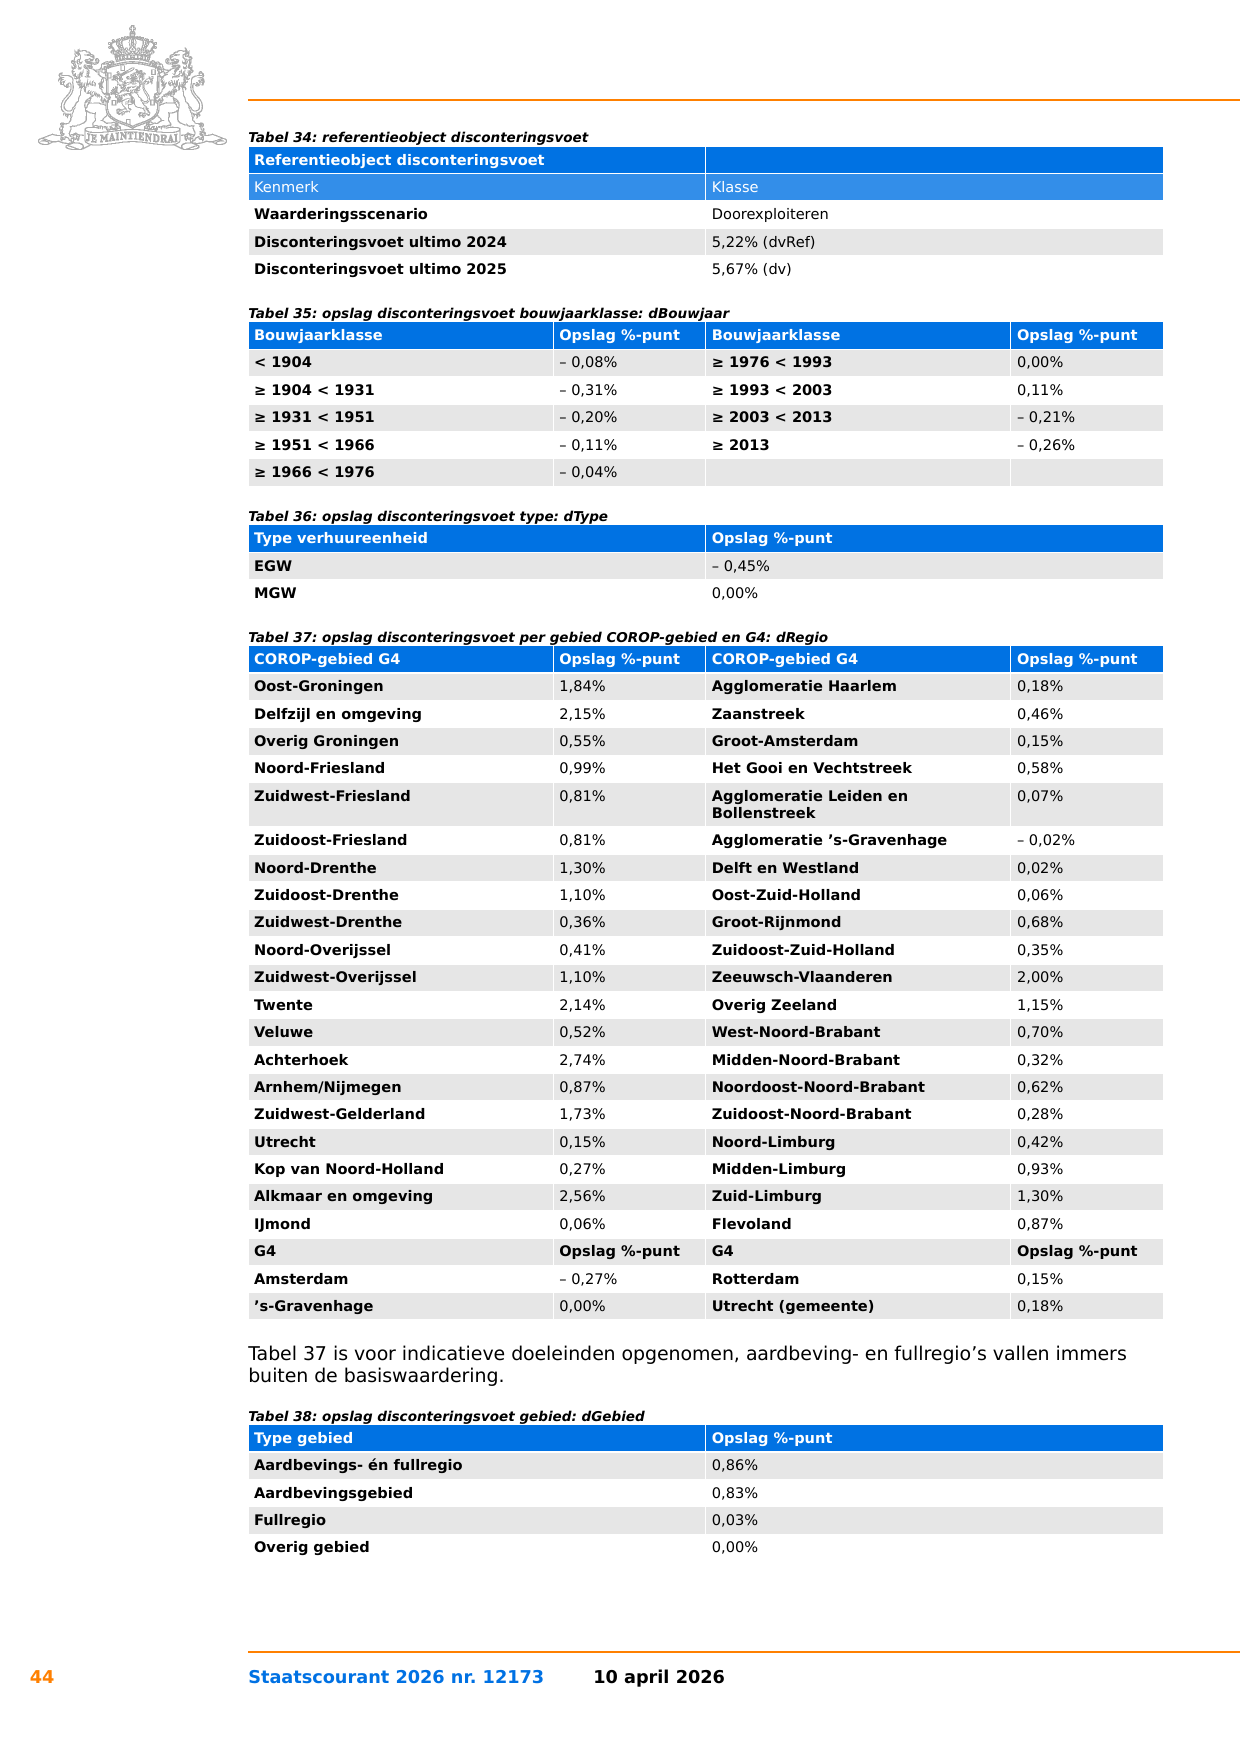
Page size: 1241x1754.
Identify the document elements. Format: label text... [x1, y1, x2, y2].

table_cell 2,00% [1011, 965, 1163, 991]
table_cell Disconteringsvoet ultimo 2025 [249, 256, 705, 283]
table_cell 0,93% [1011, 1156, 1163, 1183]
table_cell 0,62% [1011, 1074, 1163, 1100]
table_cell Midden-Limburg [706, 1156, 1010, 1183]
table_cell 5,67% (dv) [706, 256, 1163, 283]
table_cell 0,28% [1011, 1101, 1163, 1128]
table_cell Kenmerk [249, 174, 705, 200]
table_cell 0,06% [554, 1211, 705, 1237]
table_cell Type verhuureenheid [249, 525, 705, 552]
table_cell 0,32% [1011, 1047, 1163, 1073]
table_cell 2,74% [554, 1047, 705, 1073]
table_cell 0,00% [706, 580, 1163, 606]
table_cell Fullregio [249, 1507, 705, 1534]
table_cell ≥ 2013 [706, 432, 1010, 458]
table_cell Kop van Noord-Holland [249, 1156, 553, 1183]
table_cell Twente [249, 992, 553, 1018]
table_cell Zuidwest-Gelderland [249, 1101, 553, 1128]
table_cell 0,55% [554, 728, 705, 755]
table_cell Aardbevings- én fullregio [249, 1453, 705, 1479]
table_cell Opslag %-punt [706, 1425, 1163, 1451]
table_cell Disconteringsvoet ultimo 2024 [249, 229, 705, 255]
table_cell Zuid-Limburg [706, 1184, 1010, 1210]
table_cell 0,11% [1011, 377, 1163, 403]
table_cell Opslag %-punt [554, 1239, 705, 1265]
table_cell Agglomeratie ’s-Gravenhage [706, 828, 1010, 854]
table_cell ’s-Gravenhage [249, 1293, 553, 1319]
table_cell Amsterdam [249, 1266, 553, 1292]
table_header Tabel 35: opslag disconteringsvoet bouwjaarklasse: dBouwjaar [248, 306, 1163, 321]
table_cell Type gebied [249, 1425, 705, 1451]
table_cell [706, 147, 1163, 173]
table_cell 2,14% [554, 992, 705, 1018]
table_cell G4 [706, 1239, 1010, 1265]
table_cell ≥ 1951 < 1966 [249, 432, 553, 458]
table_cell < 1904 [249, 350, 553, 376]
table_cell Zuidoost-Zuid-Holland [706, 937, 1010, 963]
picture [38, 25, 227, 150]
table_cell Waarderingsscenario [249, 201, 705, 228]
table_cell Rotterdam [706, 1266, 1010, 1292]
table_cell Delfzijl en omgeving [249, 701, 553, 727]
table_cell 0,83% [706, 1480, 1163, 1506]
table_cell Veluwe [249, 1019, 553, 1046]
table_cell Referentieobject disconteringsvoet [249, 147, 705, 173]
table_cell 0,18% [1011, 1293, 1163, 1319]
table_cell 1,15% [1011, 992, 1163, 1018]
table_cell Zuidwest-Overijssel [249, 965, 553, 991]
table_cell – 0,02% [1011, 828, 1163, 854]
table_cell Overig gebied [249, 1535, 705, 1561]
table_cell Groot-Amsterdam [706, 728, 1010, 755]
table_cell 0,18% [1011, 674, 1163, 700]
table_cell Oost-Groningen [249, 674, 553, 700]
table_cell 0,99% [554, 756, 705, 782]
table_cell Arnhem/Nijmegen [249, 1074, 553, 1100]
table_cell Doorexploiteren [706, 201, 1163, 228]
table_cell 1,30% [1011, 1184, 1163, 1210]
table_cell Zaanstreek [706, 701, 1010, 727]
table_cell COROP-gebied G4 [706, 646, 1010, 672]
table_cell 0,15% [1011, 1266, 1163, 1292]
table_cell Overig Zeeland [706, 992, 1010, 1018]
table_cell Noord-Overijssel [249, 937, 553, 963]
table_cell Noord-Limburg [706, 1129, 1010, 1155]
table_cell Overig Groningen [249, 728, 553, 755]
table_cell 0,06% [1011, 882, 1163, 909]
table_cell [706, 459, 1010, 486]
table_cell Opslag %-punt [554, 646, 705, 672]
table_cell 0,87% [554, 1074, 705, 1100]
table_cell 0,70% [1011, 1019, 1163, 1046]
table_cell 0,15% [1011, 728, 1163, 755]
table_cell 0,68% [1011, 910, 1163, 936]
table_cell 0,46% [1011, 701, 1163, 727]
table_header Tabel 34: referentieobject disconteringsvoet [248, 130, 1163, 146]
table_cell – 0,45% [706, 553, 1163, 579]
table_cell Noordoost-Noord-Brabant [706, 1074, 1010, 1100]
table_cell 0,58% [1011, 756, 1163, 782]
table_cell Opslag %-punt [1011, 322, 1163, 349]
table_cell Agglomeratie Haarlem [706, 674, 1010, 700]
table_cell Zuidwest-Drenthe [249, 910, 553, 936]
table_cell ≥ 1993 < 2003 [706, 377, 1010, 403]
table_cell – 0,31% [554, 377, 705, 403]
table_cell 0,86% [706, 1453, 1163, 1479]
table_cell Utrecht [249, 1129, 553, 1155]
table_cell – 0,11% [554, 432, 705, 458]
text Tabel 37 is voor indicatieve doeleinden opgenomen, aardbeving- en fullregio’s vallen immers buiten de basiswaardering. [248, 1342, 1163, 1386]
table_cell – 0,21% [1011, 405, 1163, 431]
table_cell – 0,26% [1011, 432, 1163, 458]
table_cell Agglomeratie Leiden en Bollenstreek [706, 783, 1010, 826]
table_cell Midden-Noord-Brabant [706, 1047, 1010, 1073]
table_cell 0,41% [554, 937, 705, 963]
table_cell 0,03% [706, 1507, 1163, 1534]
table_cell Het Gooi en Vechtstreek [706, 756, 1010, 782]
table_cell 1,10% [554, 965, 705, 991]
table_cell West-Noord-Brabant [706, 1019, 1010, 1046]
table_cell Groot-Rijnmond [706, 910, 1010, 936]
table_cell – 0,27% [554, 1266, 705, 1292]
table_cell Bouwjaarklasse [249, 322, 553, 349]
table_cell 0,02% [1011, 855, 1163, 881]
table_cell 2,15% [554, 701, 705, 727]
table_cell Flevoland [706, 1211, 1010, 1237]
table_cell 5,22% (dvRef) [706, 229, 1163, 255]
table_cell Noord-Drenthe [249, 855, 553, 881]
table_cell Opslag %-punt [706, 525, 1163, 552]
table_cell 0,36% [554, 910, 705, 936]
table_cell Alkmaar en omgeving [249, 1184, 553, 1210]
table_cell [1011, 459, 1163, 486]
table_cell Achterhoek [249, 1047, 553, 1073]
table_cell 1,84% [554, 674, 705, 700]
table_cell 0,81% [554, 783, 705, 826]
table_cell 0,07% [1011, 783, 1163, 826]
table_cell 0,87% [1011, 1211, 1163, 1237]
table_cell Zuidwest-Friesland [249, 783, 553, 826]
table_cell Bouwjaarklasse [706, 322, 1010, 349]
table_cell Klasse [706, 174, 1163, 200]
table_cell Opslag %-punt [1011, 1239, 1163, 1265]
table_cell EGW [249, 553, 705, 579]
table_cell 1,10% [554, 882, 705, 909]
table_cell G4 [249, 1239, 553, 1265]
table_cell 0,15% [554, 1129, 705, 1155]
table_cell Zuidoost-Drenthe [249, 882, 553, 909]
table_cell Oost-Zuid-Holland [706, 882, 1010, 909]
table_cell Opslag %-punt [554, 322, 705, 349]
table_cell Utrecht (gemeente) [706, 1293, 1010, 1319]
table_cell – 0,08% [554, 350, 705, 376]
table_header Tabel 38: opslag disconteringsvoet gebied: dGebied [248, 1408, 1163, 1424]
table_cell Delft en Westland [706, 855, 1010, 881]
table_cell Aardbevingsgebied [249, 1480, 705, 1506]
table_cell Zuidoost-Noord-Brabant [706, 1101, 1010, 1128]
table_cell ≥ 1966 < 1976 [249, 459, 553, 486]
table_cell Opslag %-punt [1011, 646, 1163, 672]
table_header Tabel 36: opslag disconteringsvoet type: dType [248, 509, 1163, 524]
table_cell Noord-Friesland [249, 756, 553, 782]
table_cell ≥ 1976 < 1993 [706, 350, 1010, 376]
table_cell 1,73% [554, 1101, 705, 1128]
table_cell ≥ 1904 < 1931 [249, 377, 553, 403]
table_cell 0,27% [554, 1156, 705, 1183]
table_cell 0,00% [554, 1293, 705, 1319]
table_cell – 0,04% [554, 459, 705, 486]
table_cell 0,35% [1011, 937, 1163, 963]
table_cell ≥ 1931 < 1951 [249, 405, 553, 431]
table_cell 1,30% [554, 855, 705, 881]
table_cell 0,81% [554, 828, 705, 854]
table_cell – 0,20% [554, 405, 705, 431]
table_cell 0,42% [1011, 1129, 1163, 1155]
table_cell Zeeuwsch-Vlaanderen [706, 965, 1010, 991]
table_cell IJmond [249, 1211, 553, 1237]
table_header Tabel 37: opslag disconteringsvoet per gebied COROP-gebied en G4: dRegio [248, 629, 1163, 645]
table_cell COROP-gebied G4 [249, 646, 553, 672]
table_cell MGW [249, 580, 705, 606]
table_cell Zuidoost-Friesland [249, 828, 553, 854]
table_cell 0,00% [1011, 350, 1163, 376]
table_cell 0,52% [554, 1019, 705, 1046]
table_cell ≥ 2003 < 2013 [706, 405, 1010, 431]
table_cell 2,56% [554, 1184, 705, 1210]
table_cell 0,00% [706, 1535, 1163, 1561]
